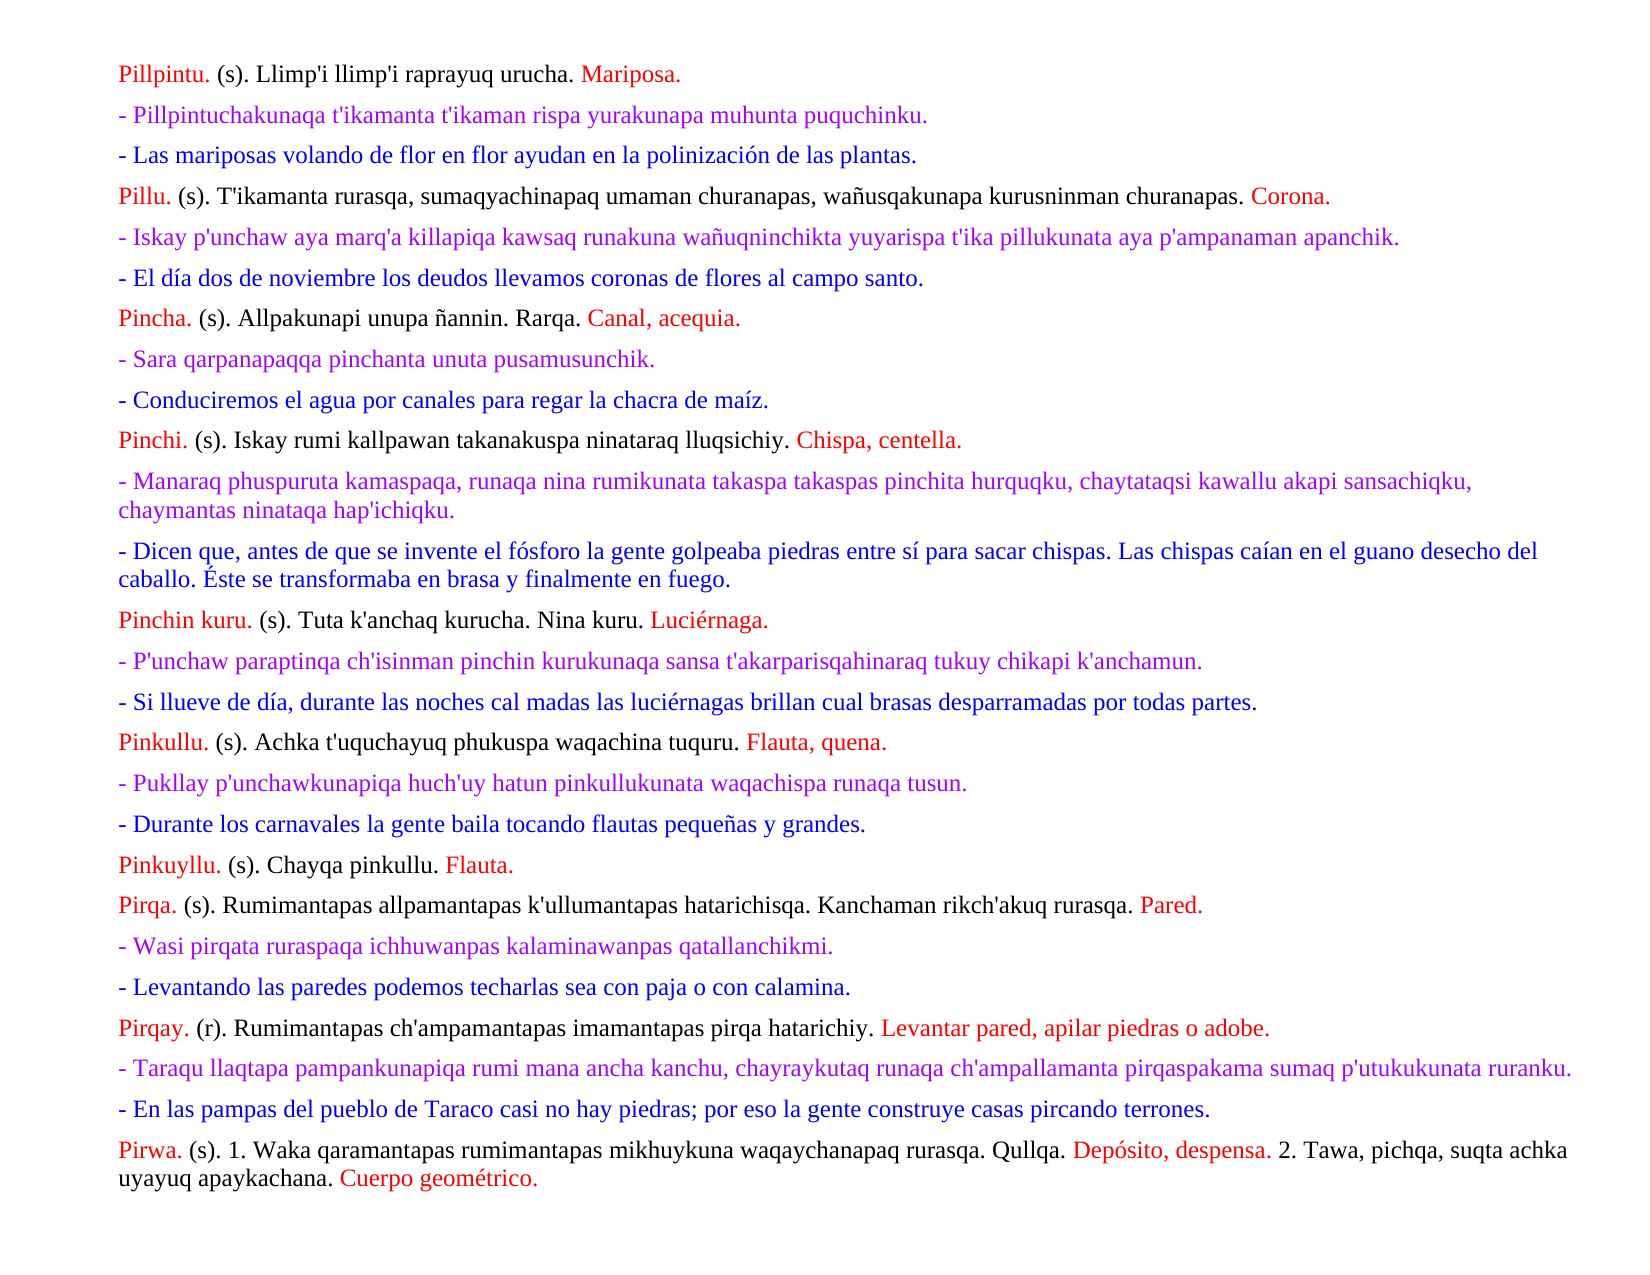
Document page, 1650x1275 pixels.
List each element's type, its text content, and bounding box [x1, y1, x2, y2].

text - El día dos de noviembre los deudos llevamos coronas de flores al campo santo. [118, 263, 1591, 291]
text Pincha. (s). Allpakunapi unupa ñannin. Rarqa. Canal, acequia. [118, 303, 1591, 332]
text - Iskay p'unchaw aya marq'a killapiqa kawsaq runakuna wañuqninchikta yuyarispa t'ika pillukunata aya p'ampanaman apanchik. [118, 222, 1591, 251]
text - Wasi pirqata ruraspaqa ichhuwanpas kalaminawanpas qatallanchikmi. [118, 931, 1591, 960]
text Pinkullu. (s). Achka t'uquchayuq phukuspa waqachina tuquru. Flauta, quena. [118, 727, 1591, 756]
text - P'unchaw paraptinqa ch'isinman pinchin kurukunaqa sansa t'akarparisqahinaraq tukuy chikapi k'anchamun. [118, 646, 1591, 675]
text - Las mariposas volando de flor en flor ayudan en la polinización de las plantas. [118, 141, 1591, 169]
text Pinchin kuru. (s). Tuta k'anchaq kurucha. Nina kuru. Luciérnaga. [118, 605, 1591, 634]
text Pillu. (s). T'ikamanta rurasqa, sumaqyachinapaq umaman churanapas, wañusqakunapa kurusninman churanapas. Corona. [118, 181, 1591, 210]
text - Manaraq phuspuruta kamaspaqa, runaqa nina rumikunata takaspa takaspas pinchita hurquqku, chaytataqsi kawallu akapi sansachiqku, chaymantas ninataqa hap'ichiqku. [118, 466, 1591, 524]
text - Conduciremos el agua por canales para regar la chacra de maíz. [118, 385, 1591, 414]
text - Sara qarpanapaqqa pinchanta unuta pusamusunchik. [118, 344, 1591, 373]
text Pinchi. (s). Iskay rumi kallpawan takanakuspa ninataraq lluqsichiy. Chispa, centella. [118, 426, 1591, 454]
text - En las pampas del pueblo de Taraco casi no hay piedras; por eso la gente construye casas pircando terrones. [118, 1094, 1591, 1123]
text - Taraqu llaqtapa pampankunapiqa rumi mana ancha kanchu, chayraykutaq runaqa ch'ampallamanta pirqaspakama sumaq p'utukukunata ruranku. [118, 1053, 1591, 1082]
text - Dicen que, antes de que se invente el fósforo la gente golpeaba piedras entre sí para sacar chispas. Las chispas caían en el guano desecho del caballo. Éste se transformaba en brasa y finalmente en fuego. [118, 536, 1591, 593]
text Pillpintu. (s). Llimp'i llimp'i raprayuq urucha. Mariposa. [118, 59, 1591, 88]
text Pinkuyllu. (s). Chayqa pinkullu. Flauta. [118, 850, 1591, 878]
text Pirwa. (s). 1. Waka qaramantapas rumimantapas mikhuykuna waqaychanapaq rurasqa. Qullqa. Depósito, despensa. 2. Tawa, pichqa, suqta achka uyayuq apaykachana. Cuerpo geométrico. [118, 1135, 1591, 1192]
text Pirqay. (r). Rumimantapas ch'ampamantapas imamantapas pirqa hatarichiy. Levantar pared, apilar piedras o adobe. [118, 1013, 1591, 1041]
text - Pukllay p'unchawkunapiqa huch'uy hatun pinkullukunata waqachispa runaqa tusun. [118, 768, 1591, 797]
text - Si llueve de día, durante las noches cal madas las luciérnagas brillan cual brasas desparramadas por todas partes. [118, 687, 1591, 716]
text - Levantando las paredes podemos techarlas sea con paja o con calamina. [118, 972, 1591, 1001]
text - Durante los carnavales la gente baila tocando flautas pequeñas y grandes. [118, 809, 1591, 838]
text Pirqa. (s). Rumimantapas allpamantapas k'ullumantapas hatarichisqa. Kanchaman rikch'akuq rurasqa. Pared. [118, 890, 1591, 919]
text - Pillpintuchakunaqa t'ikamanta t'ikaman rispa yurakunapa muhunta puquchinku. [118, 100, 1591, 128]
